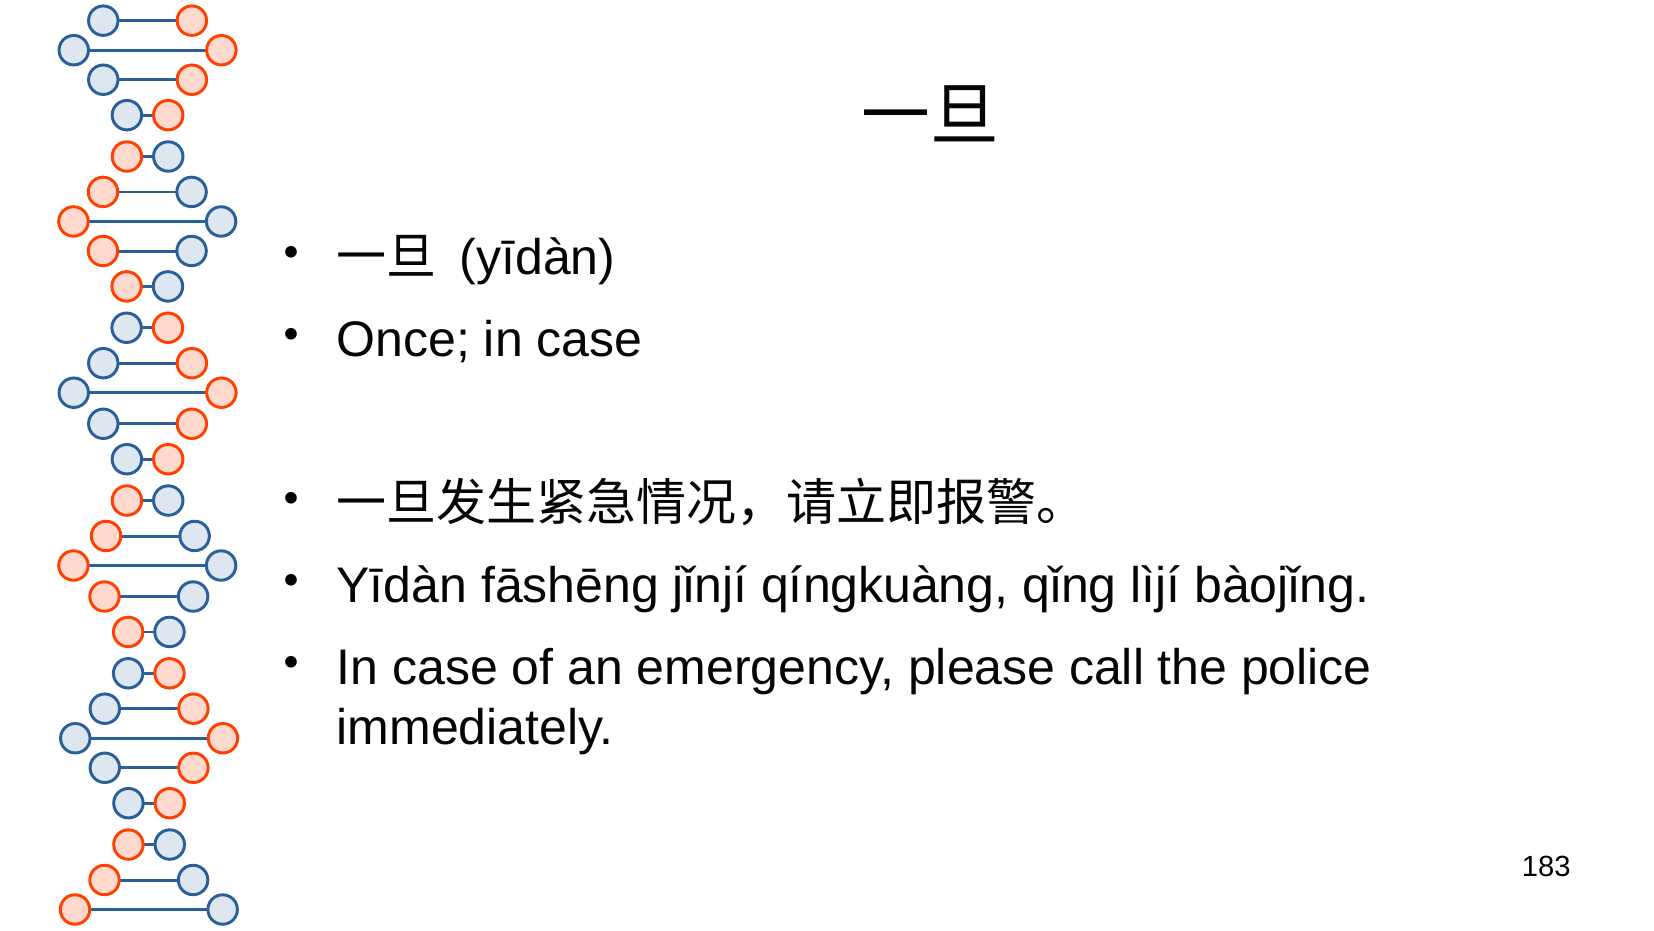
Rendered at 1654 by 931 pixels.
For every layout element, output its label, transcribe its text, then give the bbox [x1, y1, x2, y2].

list 一旦 (yīdàn) Once; in case 一旦发生紧急情况，请立即报警。 Yīdàn fāshēng jǐnjí qíngkuàng, qǐng lìjí bàojǐng. In case of an emergency, please call the police immediately. [265, 224, 1595, 764]
title 一旦 [265, 35, 1595, 189]
